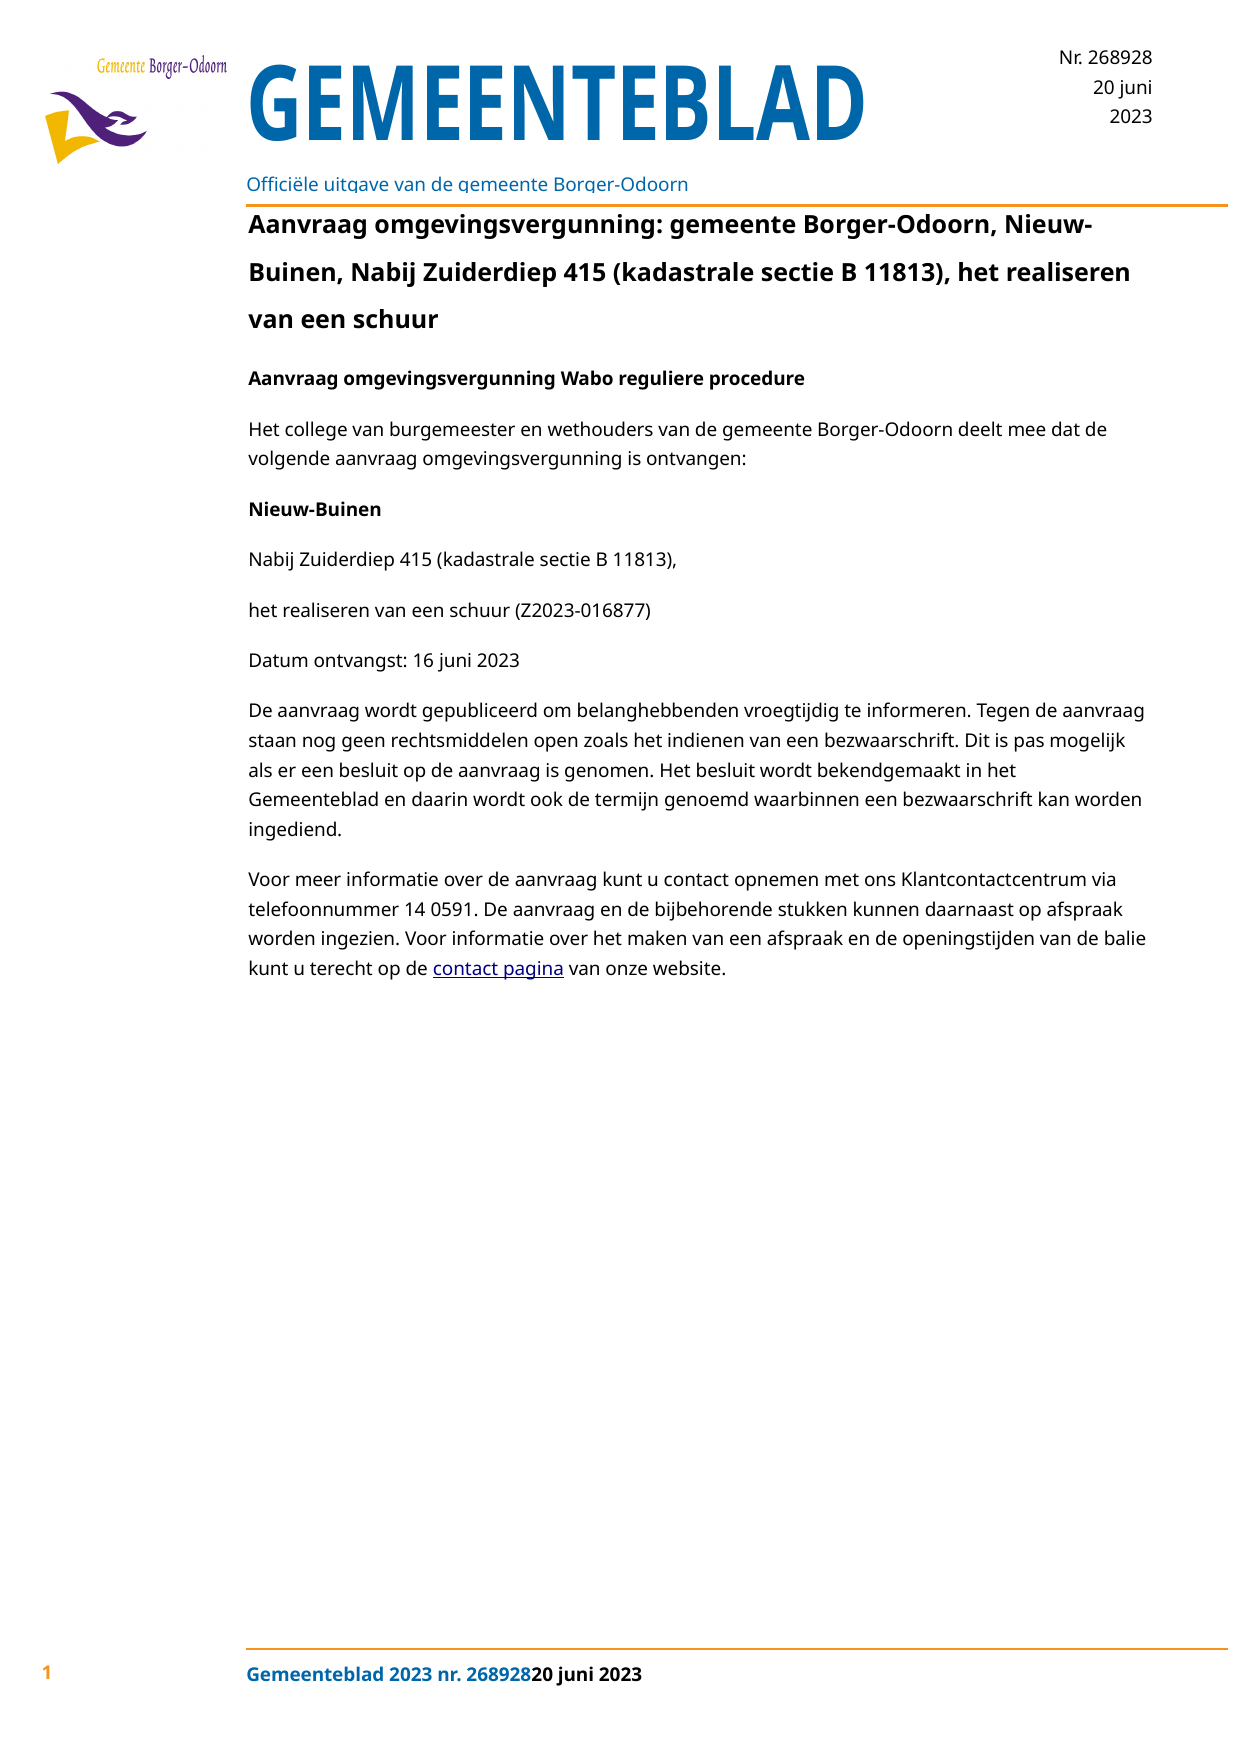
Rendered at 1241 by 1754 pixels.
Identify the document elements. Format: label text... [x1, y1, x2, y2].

text Voor meer informatie over de aanvraag kunt u contact opnemen met ons Klantcontactcentrum via telefoonnummer 14 0591. De aanvraag en de bijbehorende stukken kunnen daarnaast op afspraak worden ingezien. Voor informatie over het maken van een afspraak en de openingstijden van de balie kunt u terecht op de contact pagina van onze website. [248, 866, 1152, 981]
text Nieuw-Buinen [248, 496, 1152, 522]
text Datum ontvangst: 16 juni 2023 [248, 647, 1152, 673]
picture [41, 47, 231, 172]
text Nabij Zuiderdiep 415 (kadastrale sectie B 11813), [248, 546, 1152, 572]
text het realiseren van een schuur (Z2023-016877) [248, 597, 1152, 622]
text De aanvraag wordt gepubliceerd om belanghebbenden vroegtijdig te informeren. Tegen de aanvraag staan nog geen rechtsmiddelen open zoals het indienen van een bezwaarschrift. Dit is pas mogelijk als er een besluit op de aanvraag is genomen. Het besluit wordt bekendgemaakt in het Gemeenteblad en daarin wordt ook de termijn genoemd waarbinnen een bezwaarschrift kan worden ingediend. [248, 698, 1152, 842]
text Aanvraag omgevingsvergunning: gemeente Borger-Odoorn, Nieuw-Buinen, Nabij Zuiderdiep 415 (kadastrale sectie B 11813), het realiseren van een schuur [248, 207, 1152, 336]
text Aanvraag omgevingsvergunning Wabo reguliere procedure [248, 366, 1152, 391]
text Het college van burgemeester en wethouders van de gemeente Borger-Odoorn deelt mee dat de volgende aanvraag omgevingsvergunning is ontvangen: [248, 416, 1152, 471]
